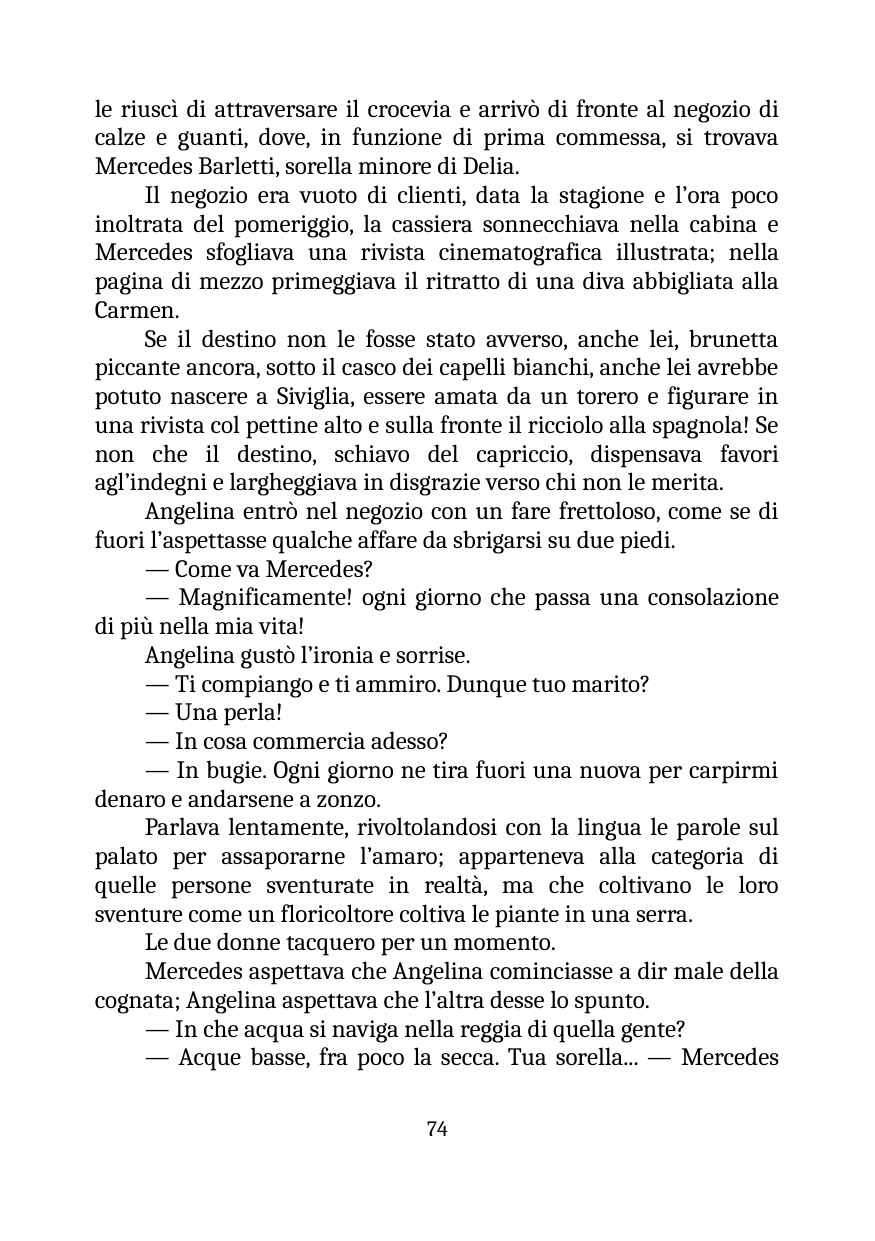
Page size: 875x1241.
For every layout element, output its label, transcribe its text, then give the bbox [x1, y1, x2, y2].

text Le due donne tacquero per un momento. [94, 928, 779, 957]
text le riuscì di attraversare il crocevia e arrivò di fronte al negozio di calze e guanti, dove, in funzione di prima commessa, si trovava Mercedes Barletti, sorella minore di Delia. [94, 94, 779, 181]
text Angelina gustò l’ironia e sorrise. [94, 641, 779, 669]
text — Acque basse, fra poco la secca. Tua sorella... — Mercedes [94, 1043, 779, 1072]
text — Magnificamente! ogni giorno che passa una consolazione di più nella mia vita! [94, 583, 779, 641]
text — In che acqua si naviga nella reggia di quella gente? [94, 1014, 779, 1043]
text Se il destino non le fosse stato avverso, anche lei, brunetta piccante ancora, sotto il casco dei capelli bianchi, anche lei avrebbe potuto nascere a Siviglia, essere amata da un torero e figurare in una rivista col pettine alto e sulla fronte il ricciolo alla spagnola! Se non che il destino, schiavo del capriccio, dispensava favori agl’indegni e largheggiava in disgrazie verso chi non le merita. [94, 324, 779, 497]
text Mercedes aspettava che Angelina cominciasse a dir male della cognata; Angelina aspettava che l’altra desse lo spunto. [94, 957, 779, 1014]
text Angelina entrò nel negozio con un fare frettoloso, come se di fuori l’aspettasse qualche affare da sbrigarsi su due piedi. [94, 497, 779, 554]
text Il negozio era vuoto di clienti, data la stagione e l’ora poco inoltrata del pomeriggio, la cassiera sonnecchiava nella cabina e Mercedes sfogliava una rivista cinematografica illustrata; nella pagina di mezzo primeggiava il ritratto di una diva abbigliata alla Carmen. [94, 181, 779, 324]
text — Una perla! [94, 698, 779, 727]
text — Ti compiango e ti ammiro. Dunque tuo marito? [94, 669, 779, 698]
text — Come va Mercedes? [94, 554, 779, 583]
text — In bugie. Ogni giorno ne tira fuori una nuova per carpirmi denaro e andarsene a zonzo. [94, 756, 779, 813]
text Parlava lentamente, rivoltolandosi con la lingua le parole sul palato per assaporarne l’amaro; apparteneva alla categoria di quelle persone sventurate in realtà, ma che coltivano le loro sventure come un floricoltore coltiva le piante in una serra. [94, 813, 779, 928]
text — In cosa commercia adesso? [94, 727, 779, 756]
